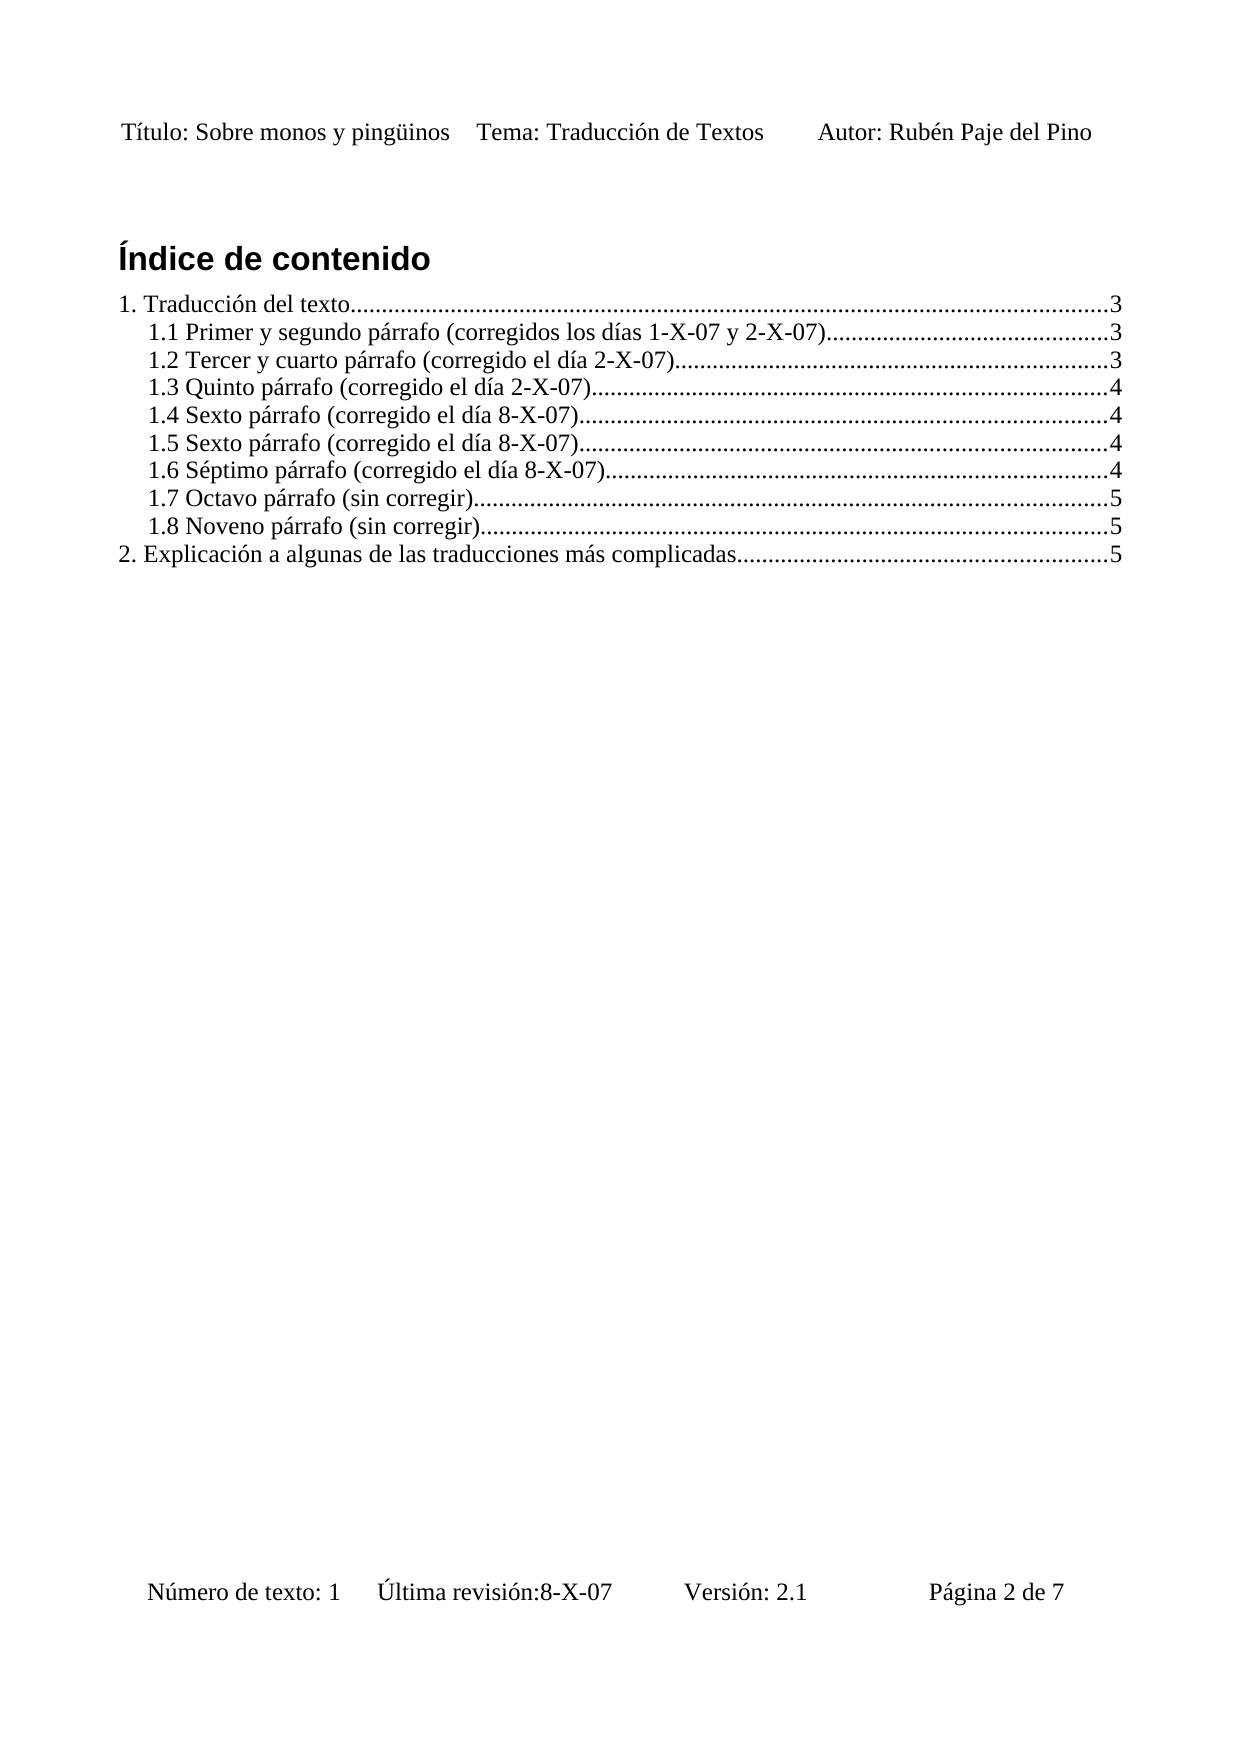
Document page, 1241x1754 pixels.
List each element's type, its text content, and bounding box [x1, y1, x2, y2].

text 1.8 Noveno párrafo (sin corregir) 5 [148, 512, 1122, 540]
text 1.7 Octavo párrafo (sin corregir) 5 [148, 484, 1122, 512]
text 1.6 Séptimo párrafo (corregido el día 8-X-07) 4 [148, 457, 1122, 484]
text 1.3 Quinto párrafo (corregido el día 2-X-07) 4 [148, 373, 1122, 401]
subtitle Índice de contenido [118, 241, 1122, 278]
text 1. Traducción del texto 3 [118, 290, 1122, 318]
text 2. Explicación a algunas de las traducciones más complicadas 5 [118, 540, 1122, 567]
text 1.5 Sexto párrafo (corregido el día 8-X-07) 4 [148, 429, 1122, 457]
text 1.4 Sexto párrafo (corregido el día 8-X-07) 4 [148, 401, 1122, 429]
text 1.2 Tercer y cuarto párrafo (corregido el día 2-X-07) 3 [148, 346, 1122, 373]
text 1.1 Primer y segundo párrafo (corregidos los días 1-X-07 y 2-X-07) 3 [148, 318, 1122, 346]
